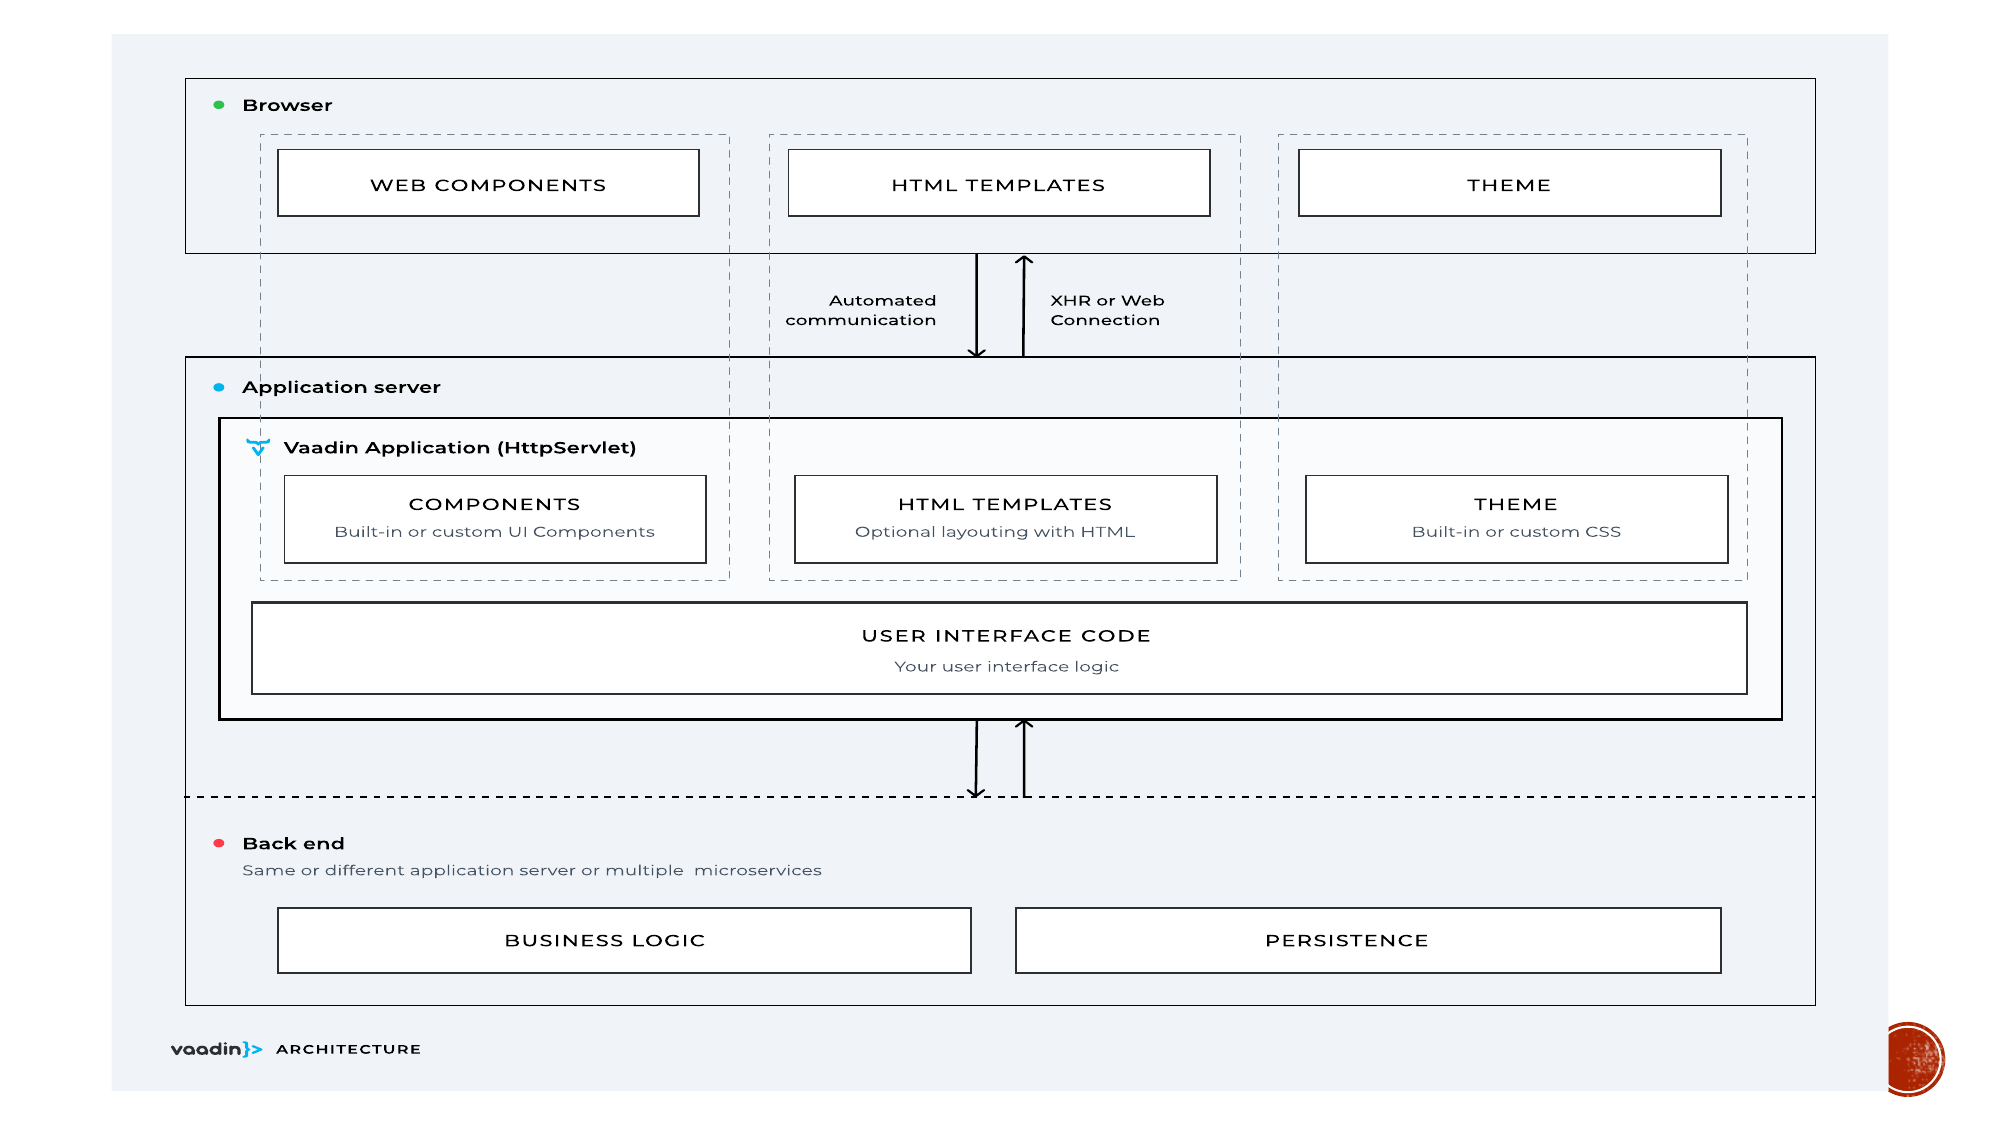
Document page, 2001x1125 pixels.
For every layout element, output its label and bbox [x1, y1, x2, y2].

picture [111, 33, 1889, 1092]
